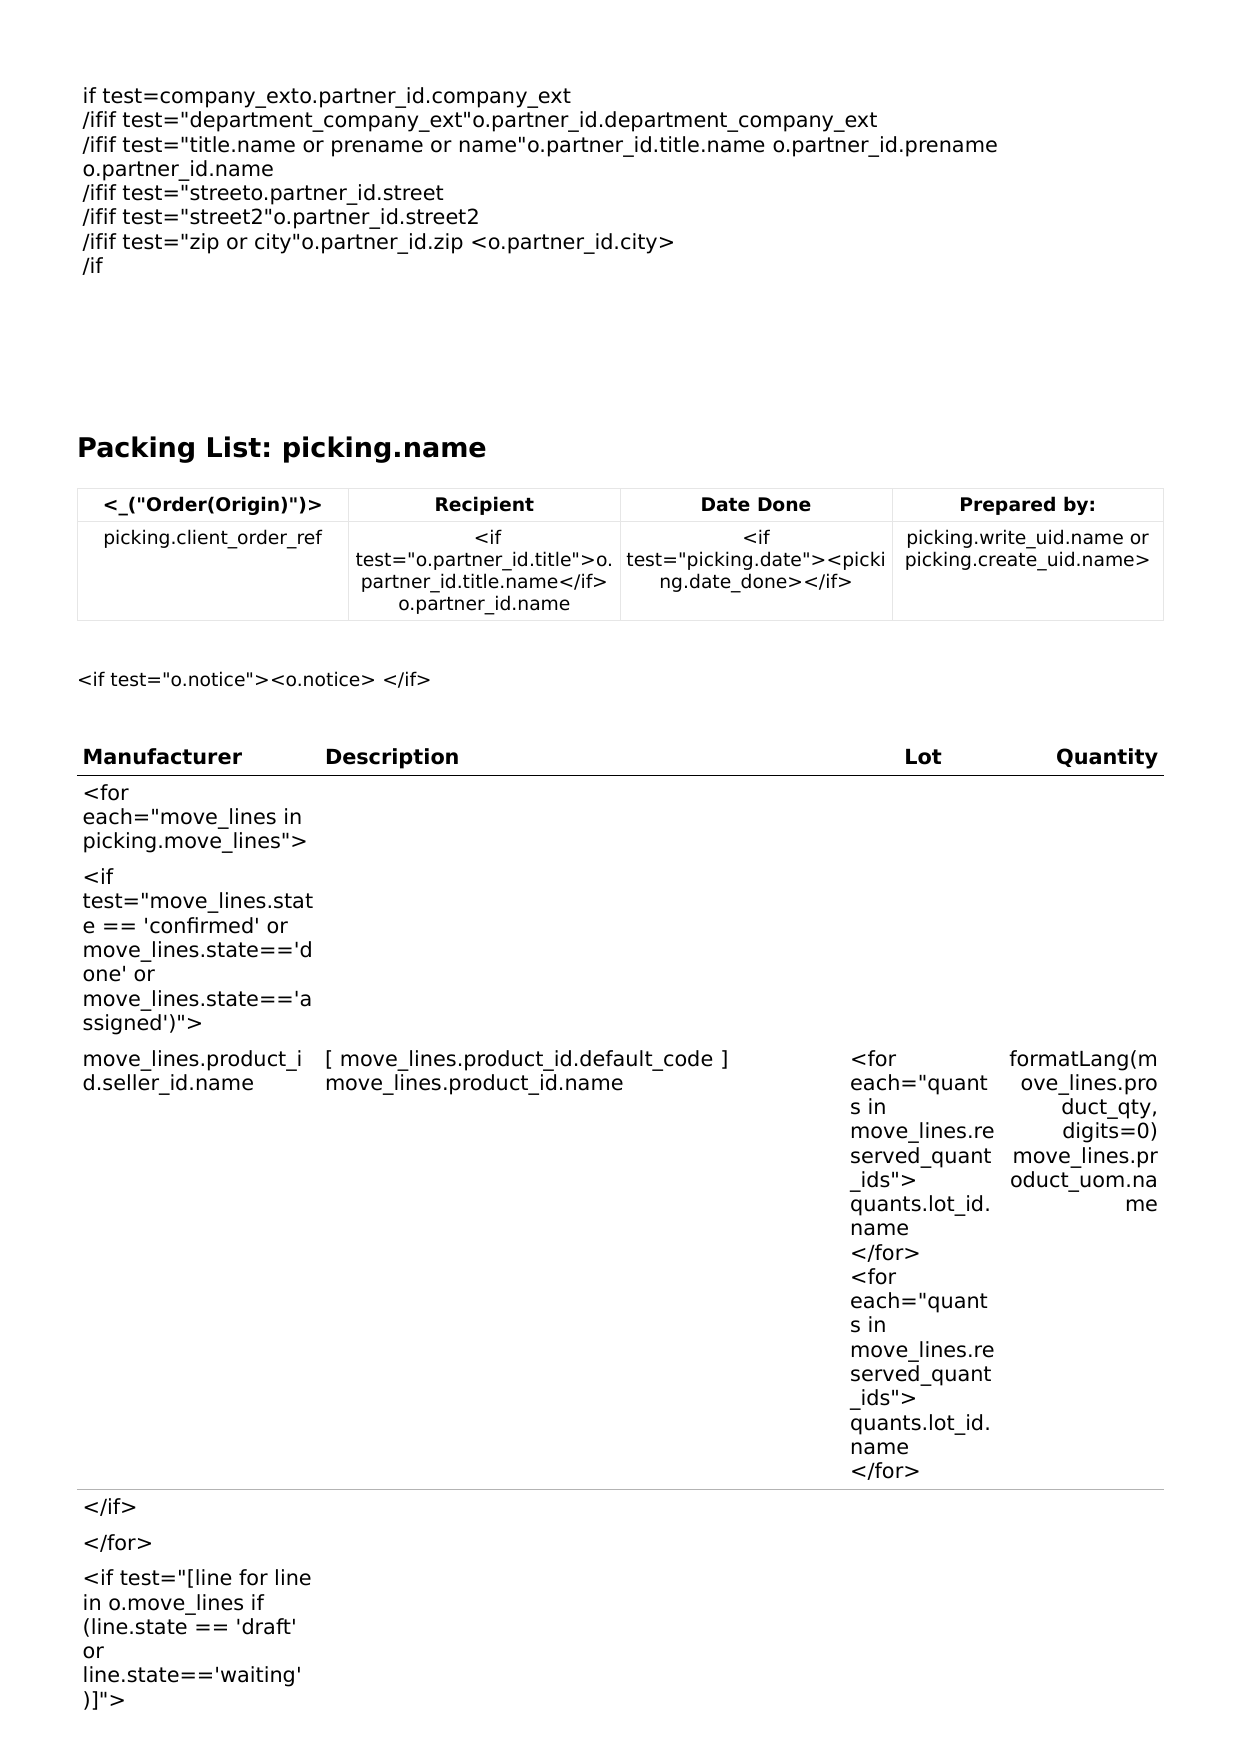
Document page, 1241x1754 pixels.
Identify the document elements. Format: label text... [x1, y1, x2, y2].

table_header Recipient [349, 489, 620, 521]
table_header Prepared by: [893, 489, 1163, 521]
table_cell picking.client_order_ref [78, 522, 348, 620]
table_header Manufacturer [77, 739, 319, 775]
table_cell [844, 1490, 1002, 1525]
table_cell [319, 1490, 844, 1525]
table_cell <if test="picking.date"><picking.date_done></if> [621, 522, 892, 620]
table_header Quantity [1002, 739, 1163, 775]
table_cell [ move_lines.product_id.default_code ] move_lines.product_id.name [319, 1041, 844, 1489]
table_cell <if test="o.partner_id.title">o.partner_id.title.name</if> o.partner_id.name [349, 522, 620, 620]
table_header if test=company_exto.partner_id.company_ext /ifif test="department_company_ext"o.partner_id.department_company_ext /ifif test="title.name or prename or name"o.partner_id.title.name o.partner_id.prename o.partner_id.name /ifif test="streeto.partner_id.street /ifif test="street2"o.partner_id.street2 /ifif test="zip or city"o.partner_id.zip <o.partner_id.city> /if [77, 78, 1163, 405]
table_cell [1002, 1525, 1163, 1561]
table_cell [844, 860, 1002, 1041]
table_cell [844, 776, 1002, 859]
table_cell </if> [77, 1490, 319, 1525]
table_cell [844, 1561, 1002, 1718]
table_header <_("Order(Origin)")> [78, 489, 348, 521]
table_cell [319, 1525, 844, 1561]
table_cell <for each="quants in move_lines.reserved_quant_ids"> quants.lot_id.name </for> <for each="quants in move_lines.reserved_quant_ids"> quants.lot_id.name </for> [844, 1041, 1002, 1489]
text <if test="o.notice"><o.notice> </if> [77, 669, 1163, 691]
table_cell <if test="move_lines.state == 'confirmed' or move_lines.state=='done' or move_lines.state=='assigned')"> [77, 860, 319, 1041]
table_cell [1002, 860, 1163, 1041]
table_cell formatLang(move_lines.product_qty, digits=0) move_lines.product_uom.name [1002, 1041, 1163, 1489]
table_cell </for> [77, 1525, 319, 1561]
table_cell [1002, 1561, 1163, 1718]
table_header Date Done [621, 489, 892, 521]
table_cell [1002, 776, 1163, 859]
table_cell [319, 776, 844, 859]
table_cell move_lines.product_id.seller_id.name [77, 1041, 319, 1489]
table_header Description [319, 739, 844, 775]
table_cell <if test="[line for line in o.move_lines if (line.state == 'draft' or line.state=='waiting' )]"> [77, 1561, 319, 1718]
table_cell [319, 860, 844, 1041]
table_cell [1002, 1490, 1163, 1525]
table_cell picking.write_uid.name or picking.create_uid.name> [893, 522, 1163, 620]
table_header Lot [844, 739, 1002, 775]
text Packing List: picking.name [77, 432, 1163, 463]
table_cell [319, 1561, 844, 1718]
table_cell [844, 1525, 1002, 1561]
table_cell <for each="move_lines in picking.move_lines"> [77, 776, 319, 859]
